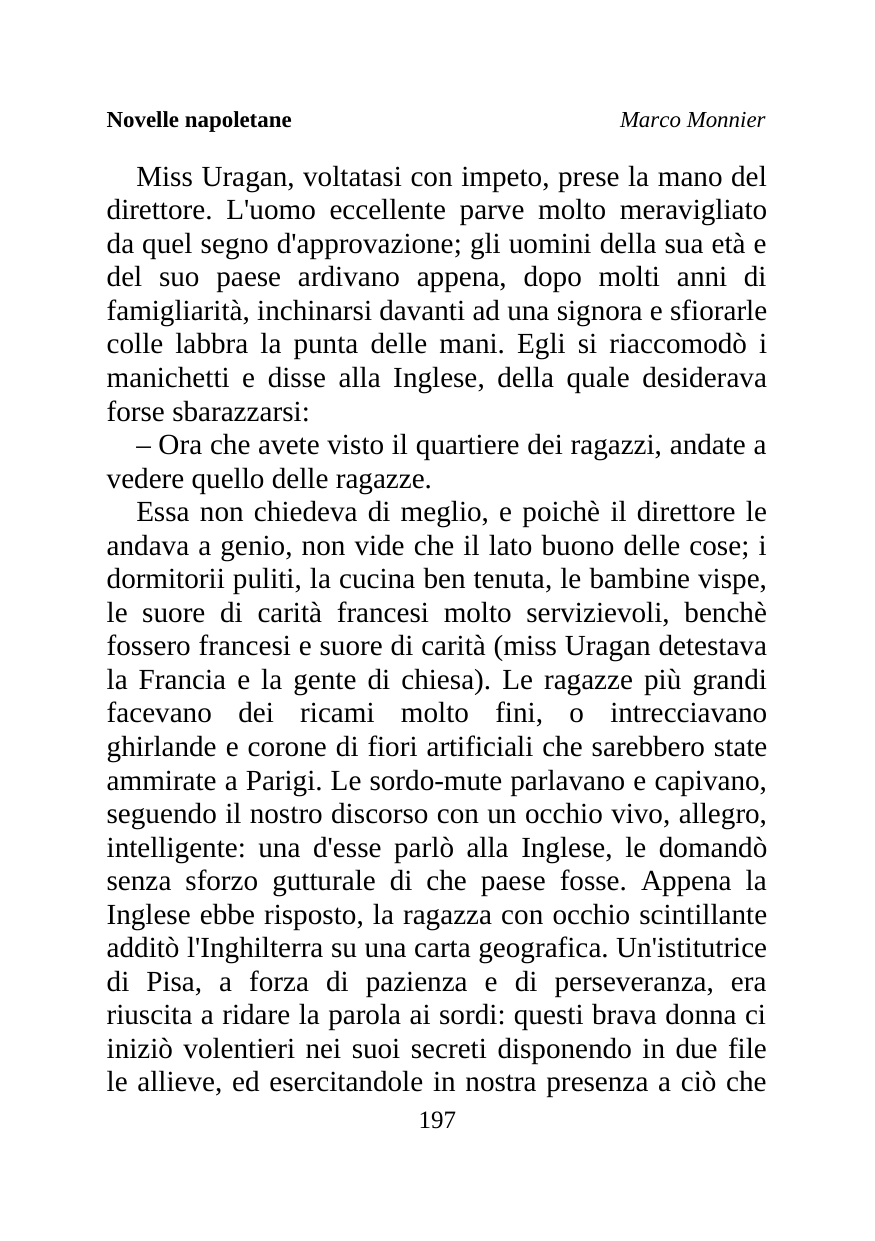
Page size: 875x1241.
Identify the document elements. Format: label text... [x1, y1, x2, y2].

text – Ora che avete visto il quartiere dei ragazzi, andate a vedere quello delle ragazze. [106, 427, 768, 494]
text Miss Uragan, voltatasi con impeto, prese la mano del direttore. L'uomo eccellente parve molto meravigliato da quel segno d'approvazione; gli uomini della sua età e del suo paese ardivano appena, dopo molti anni di famigliarità, inchinarsi davanti ad una signora e sfiorarle colle labbra la punta delle mani. Egli si riaccomodò i manichetti e disse alla Inglese, della quale desiderava forse sbarazzarsi: [106, 159, 768, 427]
text Essa non chiedeva di meglio, e poichè il direttore le andava a genio, non vide che il lato buono delle cose; i dormitorii puliti, la cucina ben tenuta, le bambine vispe, le suore di carità francesi molto servizievoli, benchè fossero francesi e suore di carità (miss Uragan detestava la Francia e la gente di chiesa). Le ragazze più grandi facevano dei ricami molto fini, o intrecciavano ghirlande e corone di fiori artificiali che sarebbero state ammirate a Parigi. Le sordo-mute parlavano e capivano, seguendo il nostro discorso con un occhio vivo, allegro, intelligente: una d'esse parlò alla Inglese, le domandò senza sforzo gutturale di che paese fosse. Appena la Inglese ebbe risposto, la ragazza con occhio scintillante additò l'Inghilterra su una carta geografica. Un'istitutrice di Pisa, a forza di pazienza e di perseveranza, era riuscita a ridare la parola ai sordi: questi brava donna ci iniziò volentieri nei suoi secreti disponendo in due file le allieve, ed esercitandole in nostra presenza a ciò che [106, 494, 768, 1098]
